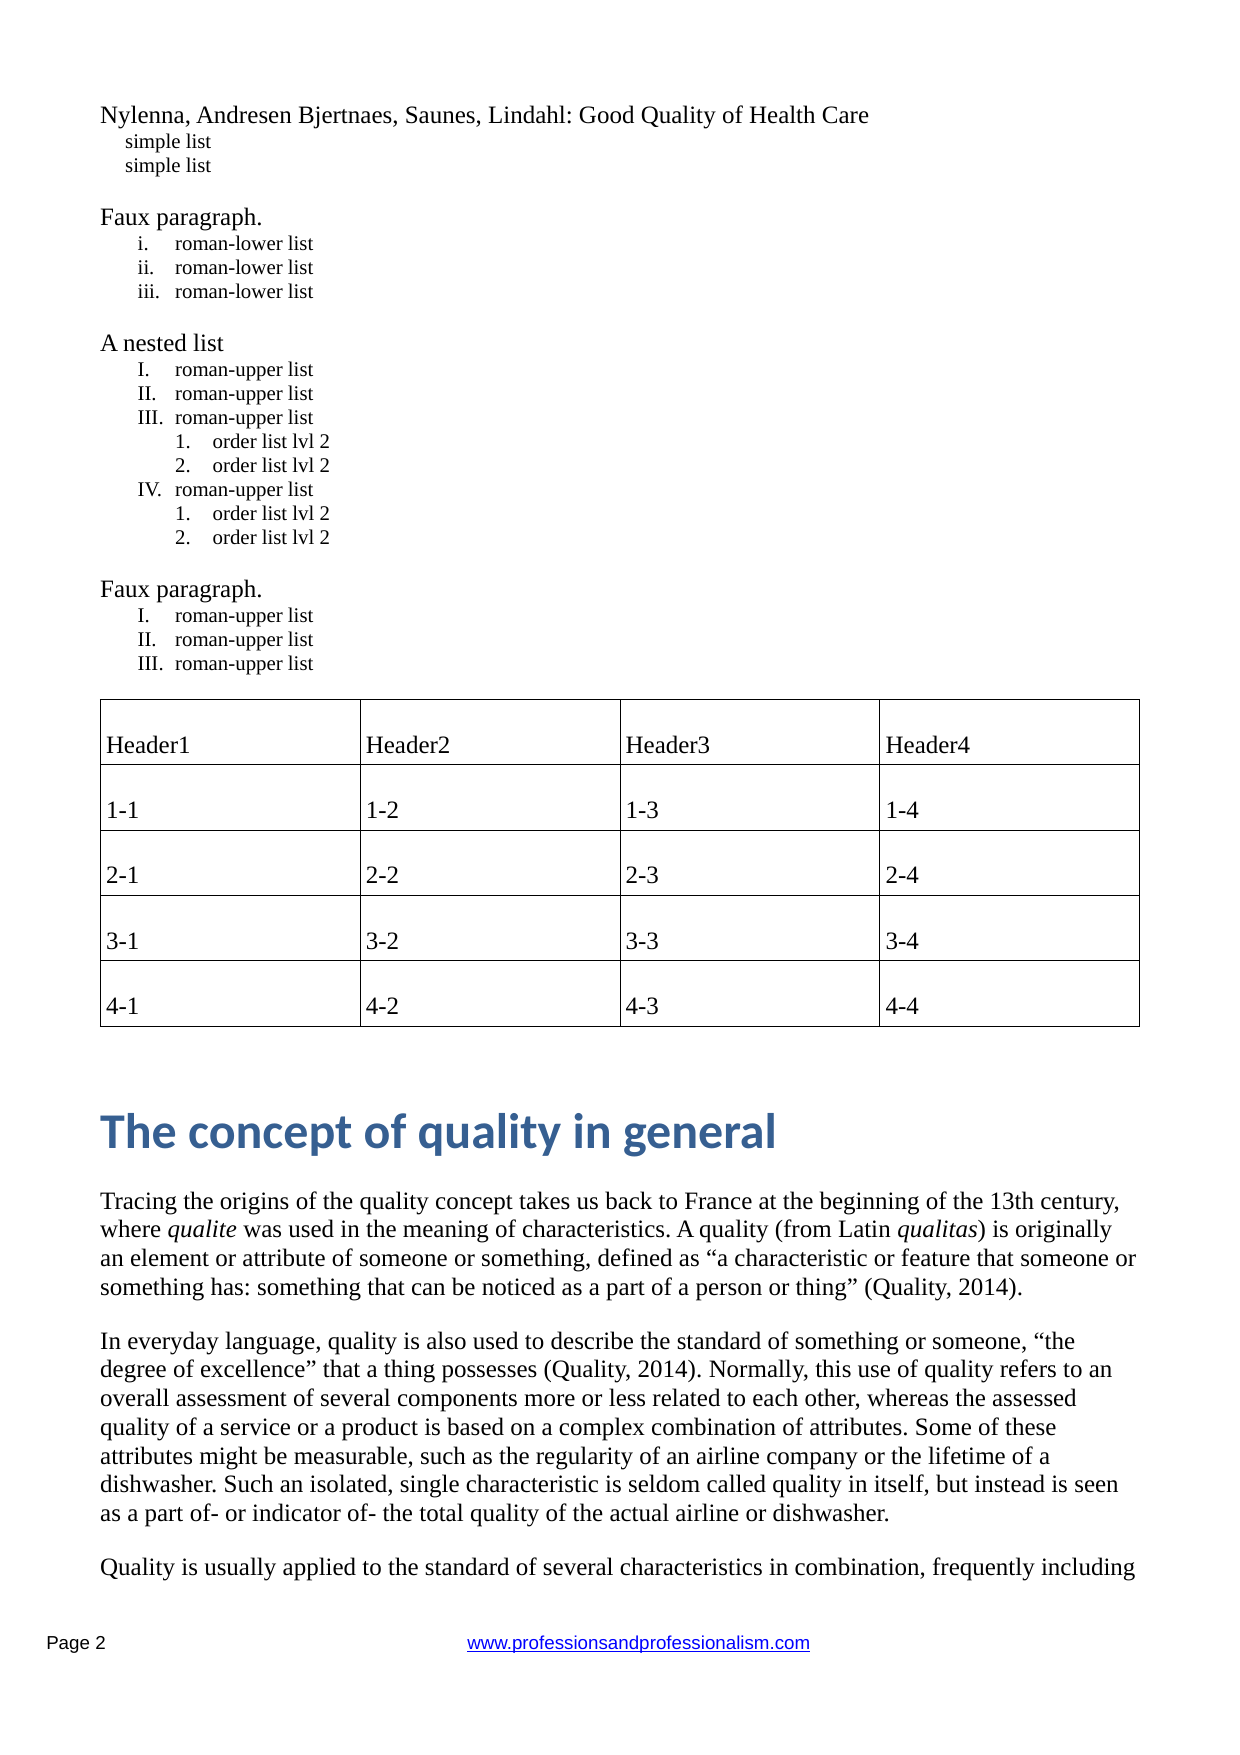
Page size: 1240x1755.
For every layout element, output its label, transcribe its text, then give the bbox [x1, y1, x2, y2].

table_cell 4-4 [880, 961, 1139, 1026]
table_cell 4-3 [621, 961, 879, 1026]
list roman-upper list [137, 627, 1139, 651]
table_cell 1-4 [880, 765, 1139, 830]
list roman-lower list [137, 255, 1139, 279]
table_cell 3-4 [880, 896, 1139, 960]
list roman-lower list [137, 279, 1139, 303]
text A nested list [100, 328, 1139, 357]
text In everyday language, quality is also used to describe the standard of something or someone, “the degree of excellence” that a thing possesses (Quality, 2014). Normally, this use of quality refers to an overall assessment of several components more or less related to each other, whereas the assessed quality of a service or a product is based on a complex combination of attributes. Some of these attributes might be measurable, such as the regularity of an airline company or the lifetime of a dishwasher. Such an isolated, single characteristic is seldom called quality in itself, but instead is seen as a part of- or indicator of- the total quality of the actual airline or dishwasher. [100, 1326, 1139, 1527]
list roman-upper list [137, 357, 1139, 381]
text Tracing the origins of the quality concept takes us back to France at the beginning of the 13th century, where qualite was used in the meaning of characteristics. A quality (from Latin qualitas) is originally an element or attribute of someone or something, defined as “a characteristic or feature that someone or something has: something that can be noticed as a part of a person or thing” (Quality, 2014). [100, 1186, 1139, 1301]
table_cell 2-3 [621, 831, 879, 895]
table_cell 2-1 [101, 831, 360, 895]
table_cell 2-4 [880, 831, 1139, 895]
list roman-upper list [137, 381, 1139, 405]
text Faux paragraph. [100, 202, 1139, 231]
table_header Header2 [361, 700, 620, 764]
table_cell 3-2 [361, 896, 620, 960]
list order list lvl 2 [175, 453, 1139, 477]
list order list lvl 2 [175, 429, 1139, 453]
table_cell 3-3 [621, 896, 879, 960]
table_cell 3-1 [101, 896, 360, 960]
text Quality is usually applied to the standard of several characteristics in combination, frequently including [100, 1552, 1139, 1581]
table_cell 1-1 [101, 765, 360, 830]
list simple list [125, 153, 1139, 177]
subtitle The concept of quality in general [100, 1100, 1139, 1161]
text Faux paragraph. [100, 574, 1139, 603]
list roman-upper list [137, 603, 1139, 627]
list roman-upper list [137, 405, 1139, 429]
list roman-lower list [137, 231, 1139, 255]
list order list lvl 2 [175, 525, 1139, 549]
list simple list [125, 129, 1139, 153]
table_cell 2-2 [361, 831, 620, 895]
table_header Header3 [621, 700, 879, 764]
table_cell 1-3 [621, 765, 879, 830]
list order list lvl 2 [175, 501, 1139, 525]
table_cell 4-1 [101, 961, 360, 1026]
table_cell 4-2 [361, 961, 620, 1026]
table_header Header4 [880, 700, 1139, 764]
list roman-upper list [137, 651, 1139, 675]
table_cell 1-2 [361, 765, 620, 830]
table_header Header1 [101, 700, 360, 764]
list roman-upper list [137, 477, 1139, 501]
